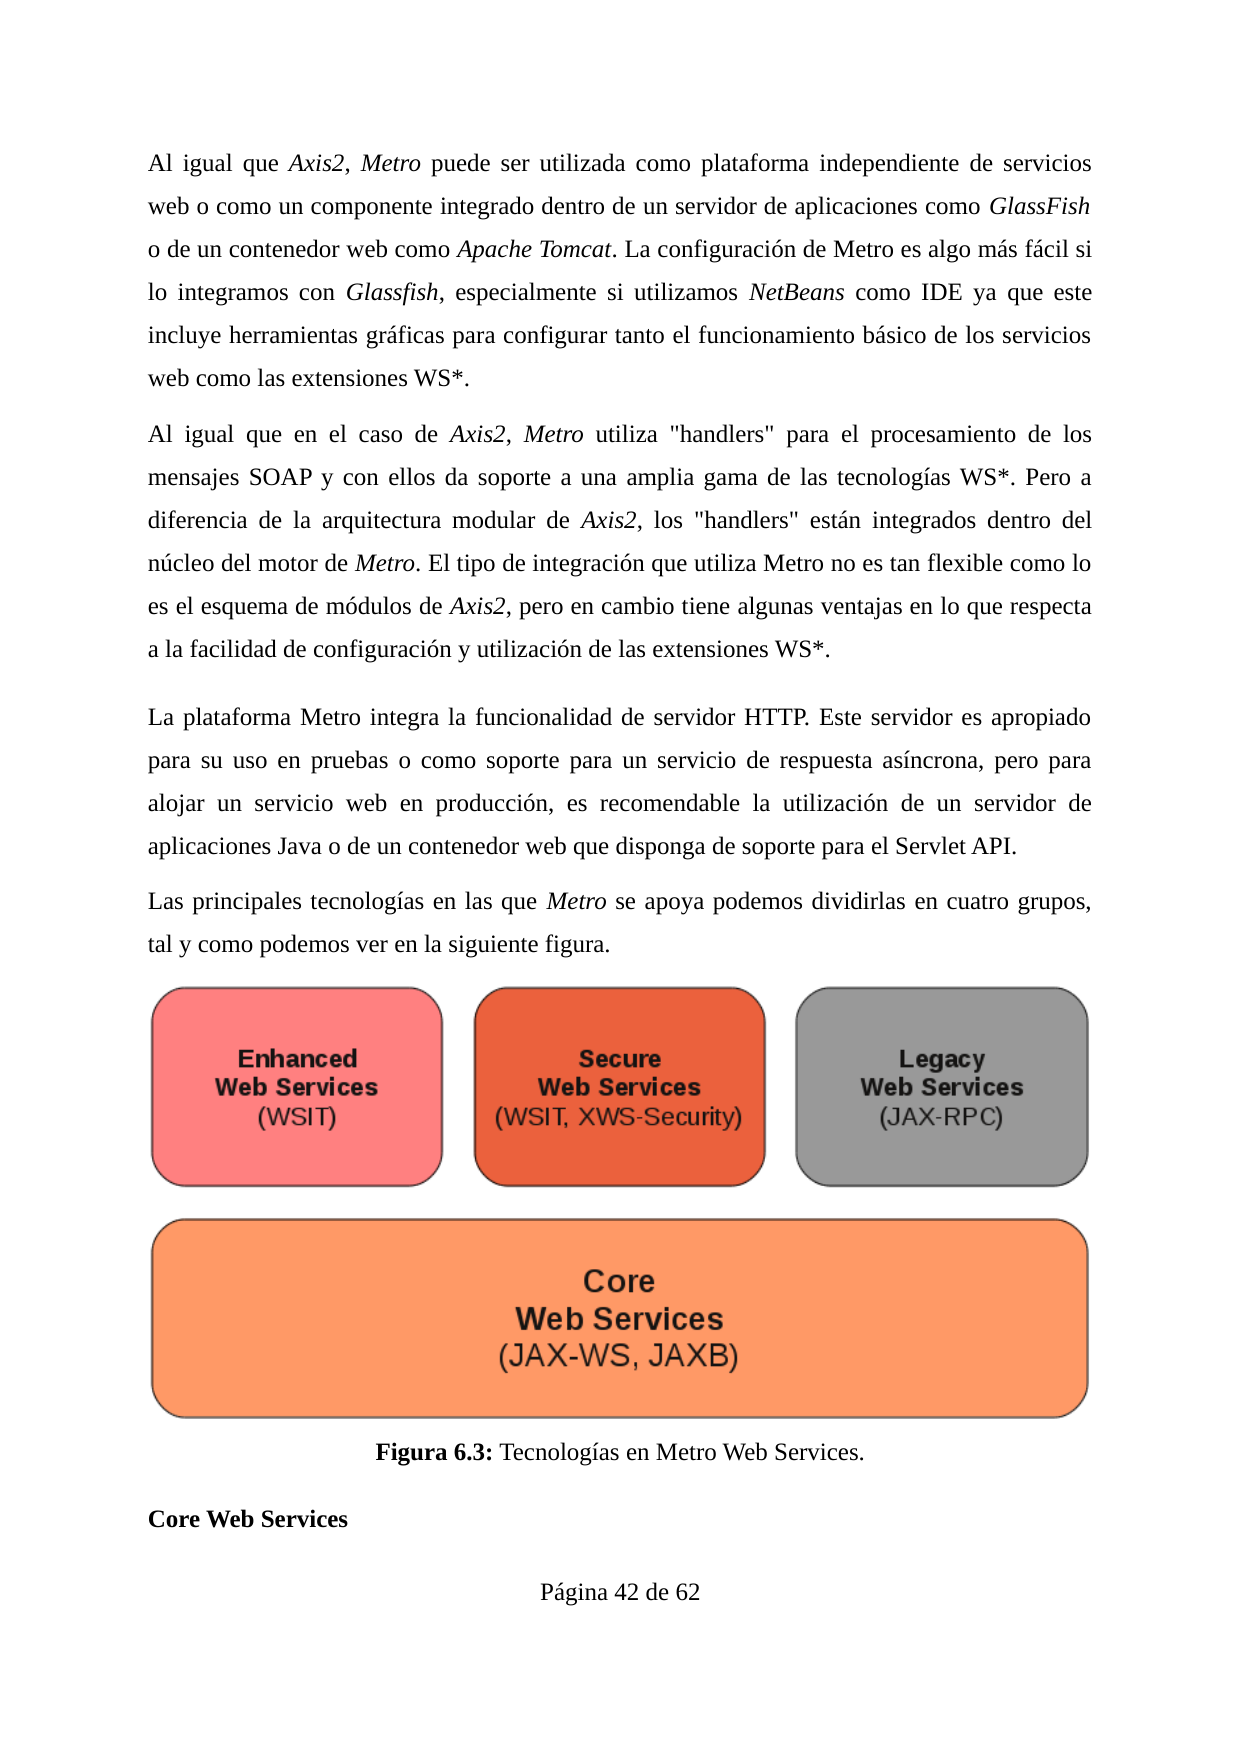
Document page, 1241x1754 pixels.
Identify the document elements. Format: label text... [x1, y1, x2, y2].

picture [147, 985, 1093, 1423]
text Al igual que en el caso de Axis2, Metro utiliza "handlers" para el procesamiento de los mensajes SOAP y con ellos da soporte a una amplia gama de las tecnologías WS*. Pero a diferencia de la arquitectura modular de Axis2, los "handlers" están integrados dentro del núcleo del motor de Metro. El tipo de integración que utiliza Metro no es tan flexible como lo es el esquema de módulos de Axis2, pero en cambio tiene algunas ventajas en lo que respecta a la facilidad de configuración y utilización de las extensiones WS*. [148, 419, 1093, 663]
text Figura 6.3: Tecnologías en Metro Web Services. [148, 1423, 1093, 1466]
text Las principales tecnologías en las que Metro se apoya podemos dividirlas en cuatro grupos, tal y como podemos ver en la siguiente figura. [148, 886, 1093, 958]
text Al igual que Axis2, Metro puede ser utilizada como plataforma independiente de servicios web o como un componente integrado dentro de un servidor de aplicaciones como GlassFish o de un contenedor web como Apache Tomcat. La configuración de Metro es algo más fácil si lo integramos con Glassfish, especialmente si utilizamos NetBeans como IDE ya que este incluye herramientas gráficas para configurar tanto el funcionamiento básico de los servicios web como las extensiones WS*. [148, 148, 1093, 392]
text La plataforma Metro integra la funcionalidad de servidor HTTP. Este servidor es apropiado para su uso en pruebas o como soporte para un servicio de respuesta asíncrona, pero para alojar un servicio web en producción, es recomendable la utilización de un servidor de aplicaciones Java o de un contenedor web que disponga de soporte para el Servlet API. [148, 702, 1093, 860]
text Core Web Services [148, 1504, 1093, 1532]
